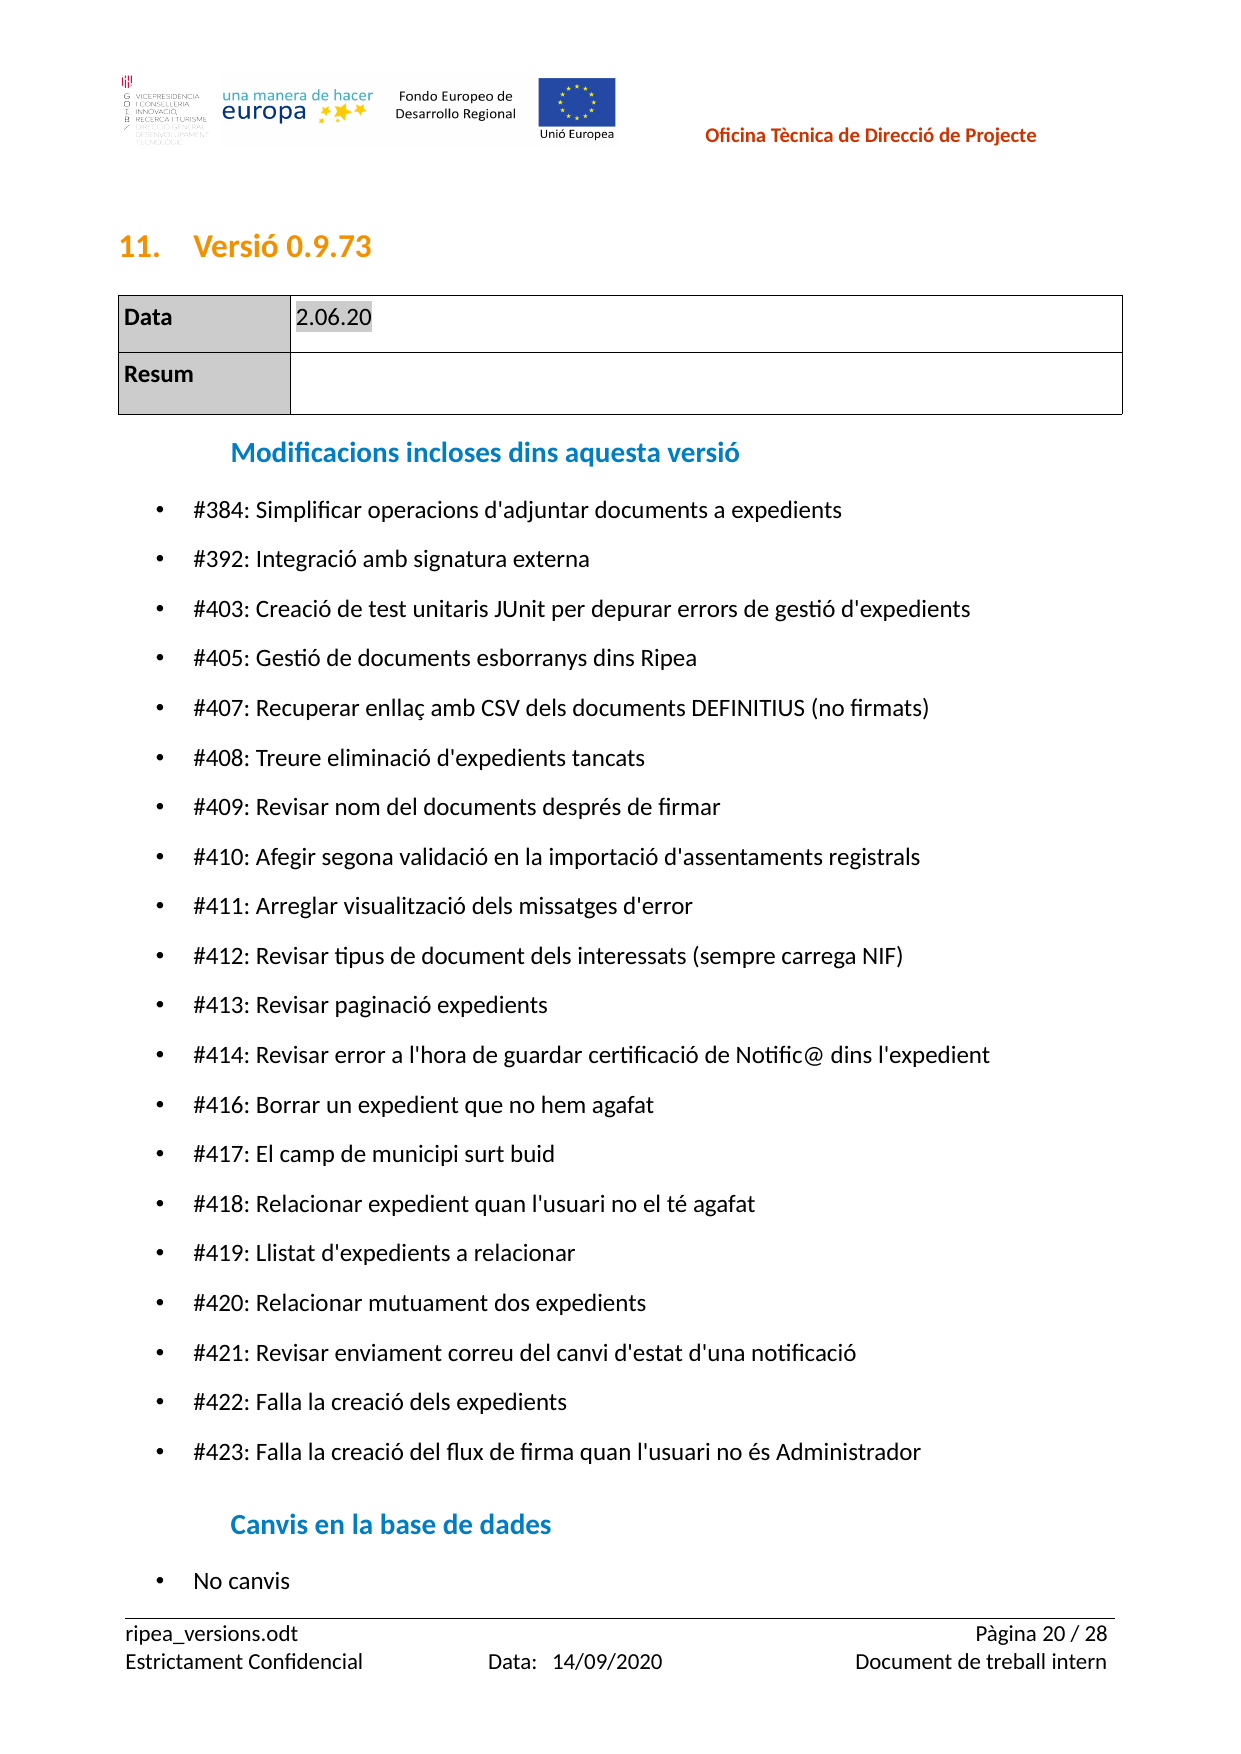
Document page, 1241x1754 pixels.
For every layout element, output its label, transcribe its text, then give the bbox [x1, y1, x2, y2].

list #423: Falla la creació del flux de firma quan l'usuari no és Administrador [156, 1436, 1122, 1466]
list #408: Treure eliminació d'expedients tancats [156, 742, 1122, 772]
subtitle Canvis en la base de dades [153, 1506, 1122, 1542]
list #407: Recuperar enllaç amb CSV dels documents DEFINITIUS (no firmats) [156, 692, 1122, 723]
list #392: Integració amb signatura externa [156, 543, 1122, 574]
list #414: Revisar error a l'hora de guardar certificació de Notific@ dins l'expedient [156, 1039, 1122, 1070]
picture [118, 73, 213, 147]
list #413: Revisar paginació expedients [156, 989, 1122, 1020]
table_header Data [119, 296, 290, 352]
subtitle Modificacions incloses dins aquesta versió [153, 434, 1122, 470]
list #419: Llistat d'expedients a relacionar [156, 1237, 1122, 1268]
list #416: Borrar un expedient que no hem agafat [156, 1089, 1122, 1119]
table_cell [291, 353, 1122, 414]
list #421: Revisar enviament correu del canvi d'estat d'una notificació [156, 1337, 1122, 1367]
list #418: Relacionar expedient quan l'usuari no el té agafat [156, 1188, 1122, 1218]
list #410: Afegir segona validació en la importació d'assentaments registrals [156, 841, 1122, 871]
table_cell Resum [119, 353, 290, 414]
list #405: Gestió de documents esborranys dins Ripea [156, 642, 1122, 673]
table_header 2.06.20 [291, 296, 1122, 352]
list #411: Arreglar visualització dels missatges d'error [156, 890, 1122, 921]
list #409: Revisar nom del documents després de firmar [156, 791, 1122, 822]
list #420: Relacionar mutuament dos expedients [156, 1287, 1122, 1318]
subtitle Versió 0.9.73 [118, 225, 1122, 266]
list #403: Creació de test unitaris JUnit per depurar errors de gestió d'expedients [156, 593, 1122, 623]
list No canvis [156, 1565, 1122, 1596]
list #422: Falla la creació dels expedients [156, 1386, 1122, 1417]
list #384: Simplificar operacions d'adjuntar documents a expedients [156, 494, 1122, 524]
picture [219, 73, 621, 147]
list #412: Revisar tipus de document dels interessats (sempre carrega NIF) [156, 940, 1122, 971]
list #417: El camp de municipi surt buid [156, 1138, 1122, 1169]
